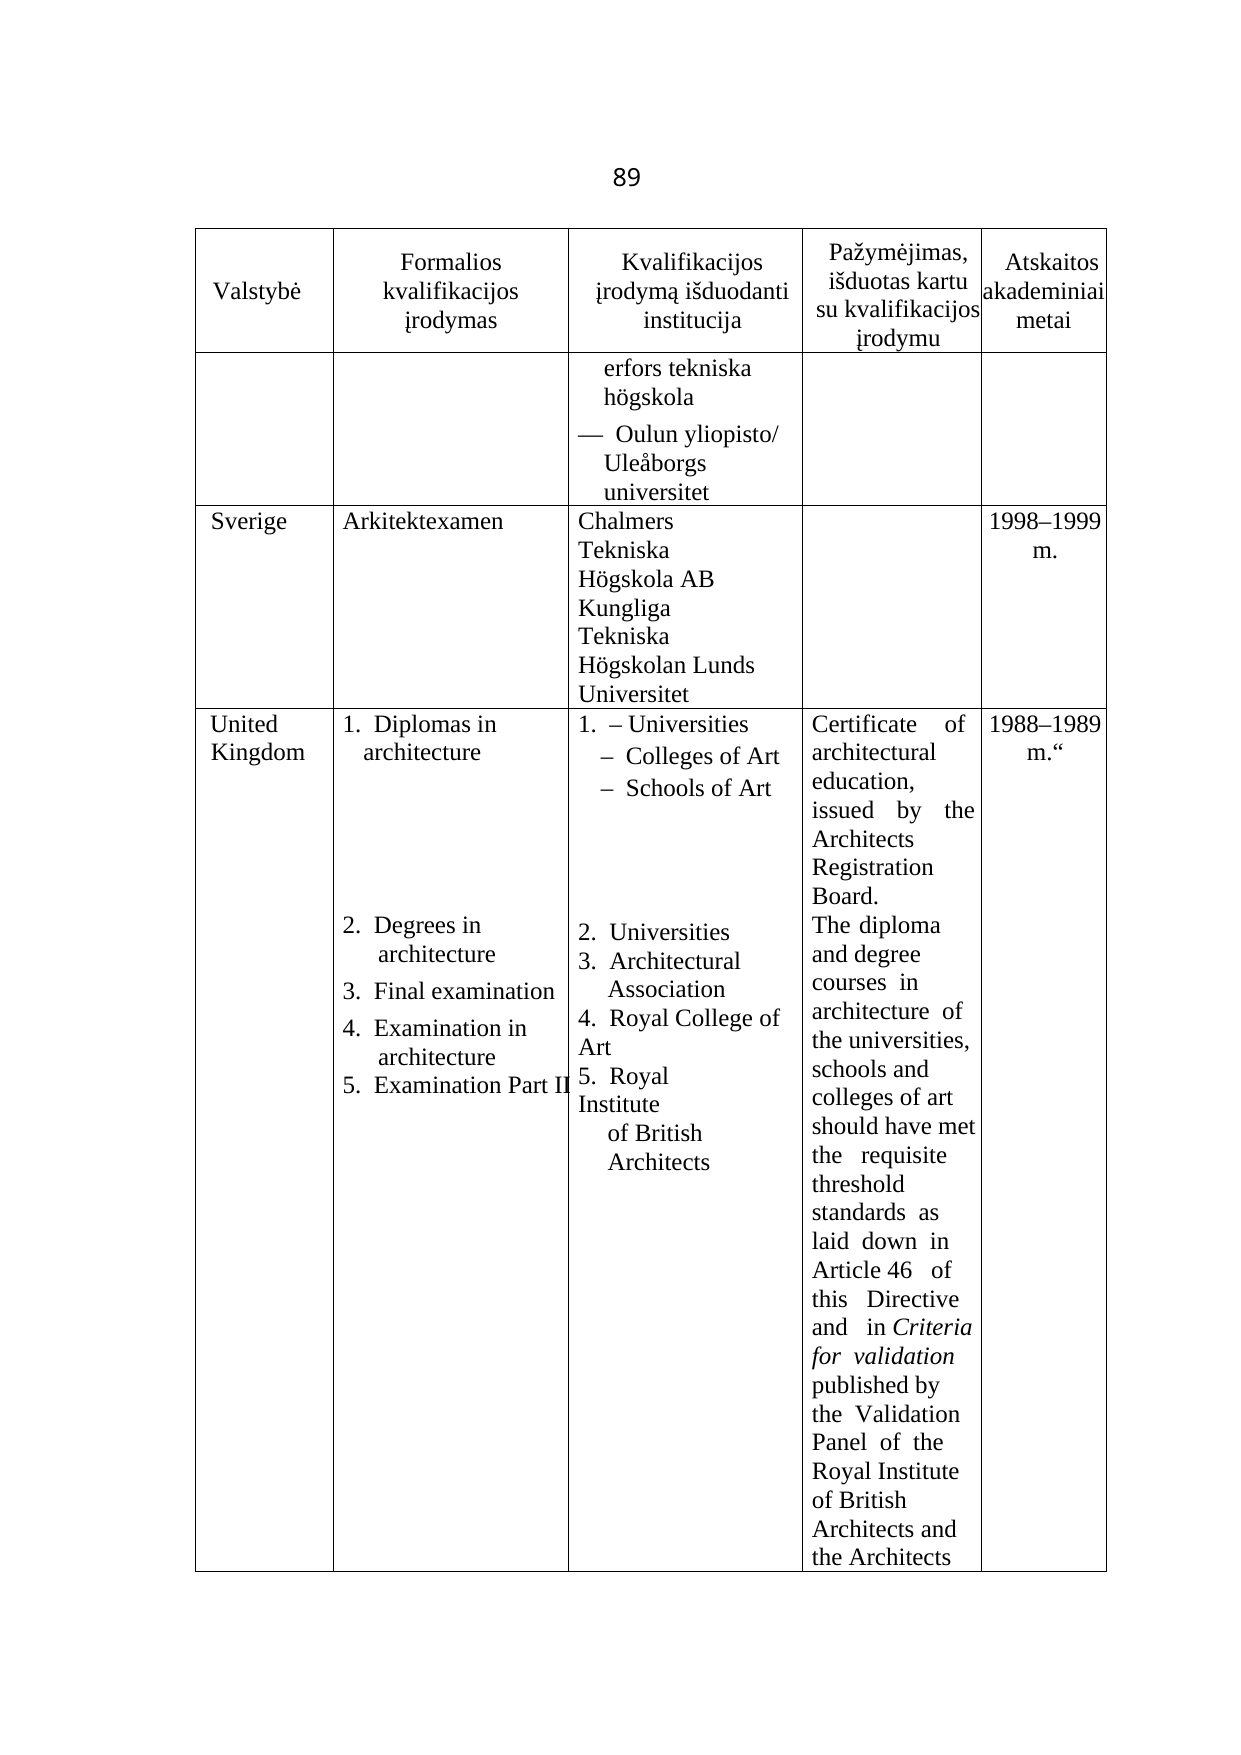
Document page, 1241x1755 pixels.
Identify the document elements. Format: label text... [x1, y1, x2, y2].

table_cell Arkitektexamen [334, 506, 568, 708]
table_cell [196, 353, 333, 505]
table_header Valstybė [196, 229, 333, 352]
table_cell 1. Diplomas in architecture 2. Degrees in architecture 3. Final examination 4. Examination in architecture 5. Examination Part II [334, 709, 568, 1571]
table_cell [334, 353, 568, 505]
table_header Kvalifikacijos įrodymą išduodanti institucija [569, 229, 802, 352]
table_cell 1998–1999 m. [982, 506, 1106, 708]
table_cell [803, 506, 981, 708]
table_header Atskaitos akademiniai metai [982, 229, 1106, 352]
table_header Pažymėjimas, išduotas kartu su kvalifikacijos įrodymu [803, 229, 981, 352]
table_header Formalios kvalifikacijos įrodymas [334, 229, 568, 352]
table_cell [803, 353, 981, 505]
table_cell Sverige [196, 506, 333, 708]
table_cell Certificate of architectural education, issued by the Architects Registration Board. The diploma and degree courses in architecture of the universities, schools and colleges of art should have met the requisite threshold standards as laid down in Article 46 of this Directive and in Criteria for validation published by the Validation Panel of the Royal Institute of British Architects and the Architects [803, 709, 981, 1571]
table_cell 1988–1989 m.“ [982, 709, 1106, 1571]
table_cell United Kingdom [196, 709, 333, 1571]
table_cell Chalmers Tekniska Högskola AB Kungliga Tekniska Högskolan Lunds Universitet [569, 506, 802, 708]
table_cell erfors tekniska högskola — Oulun yliopisto/ Uleåborgs universitet [569, 353, 802, 505]
table_cell [982, 353, 1106, 505]
table_cell 1. – Universities – Colleges of Art – Schools of Art 2. Universities 3. Architectural Association 4. Royal College of Art 5. Royal Institute of British Architects [569, 709, 802, 1571]
